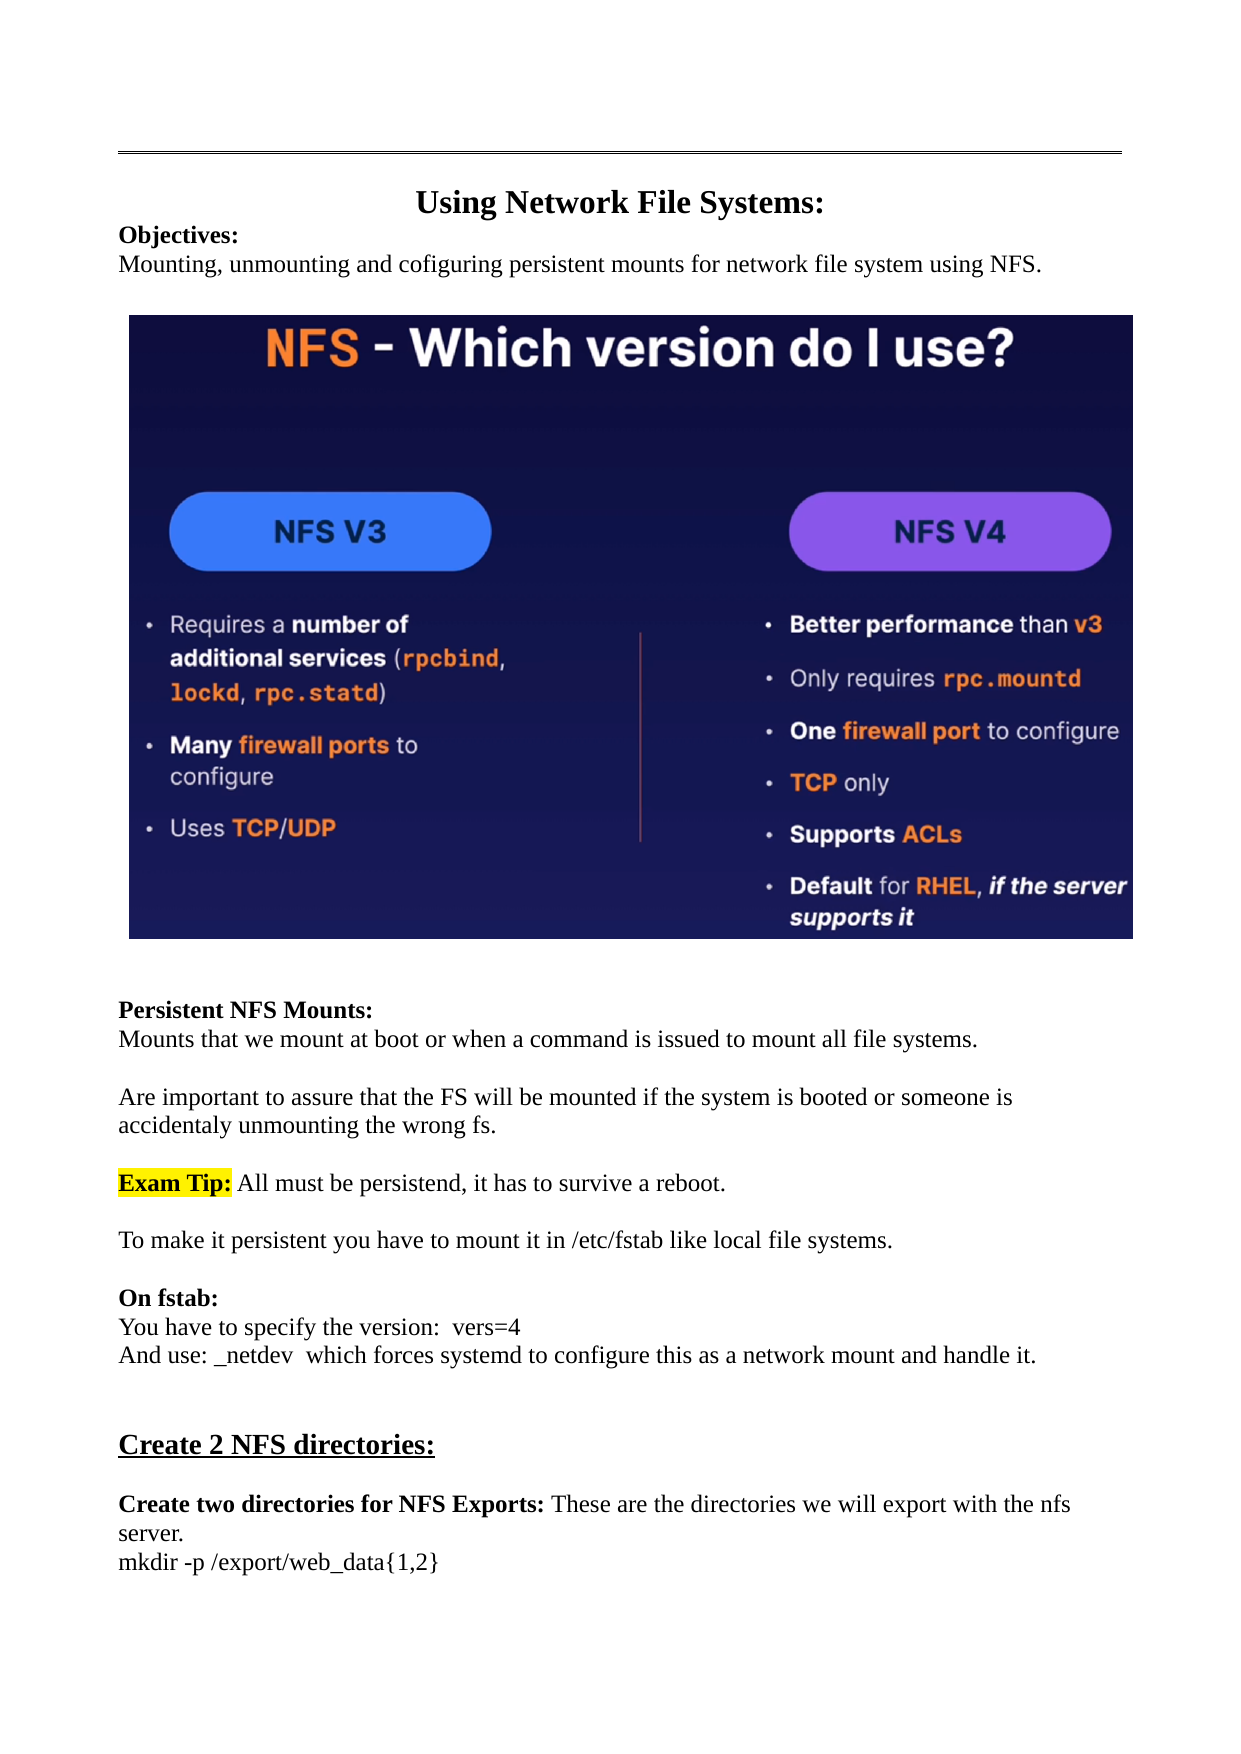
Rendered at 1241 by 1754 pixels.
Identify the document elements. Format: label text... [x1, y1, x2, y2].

text To make it persistent you have to mount it in /etc/fstab like local file systems. [118, 1226, 1122, 1254]
text On fstab: [118, 1283, 1122, 1312]
text You have to specify the version: vers=4 [118, 1312, 1122, 1341]
text Using Network File Systems: [118, 182, 1122, 221]
picture [129, 315, 1133, 939]
text Exam Tip: All must be persistend, it has to survive a reboot. [118, 1168, 1122, 1197]
text Create two directories for NFS Exports: These are the directories we will export with the nfs server. [118, 1489, 1122, 1547]
text And use: _netdev which forces systemd to configure this as a network mount and handle it. [118, 1341, 1122, 1369]
text Create 2 NFS directories: [118, 1427, 1122, 1460]
text Persistent NFS Mounts: [118, 996, 1122, 1024]
text Objectives: [118, 221, 1122, 249]
text Mounts that we mount at boot or when a command is issued to mount all file systems. [118, 1024, 1122, 1053]
text Are important to assure that the FS will be mounted if the system is booted or someone is accidentaly unmounting the wrong fs. [118, 1082, 1122, 1139]
text mkdir -p /export/web_data{1,2} [118, 1547, 1122, 1575]
text Mounting, unmounting and cofiguring persistent mounts for network file system using NFS. [118, 249, 1122, 278]
